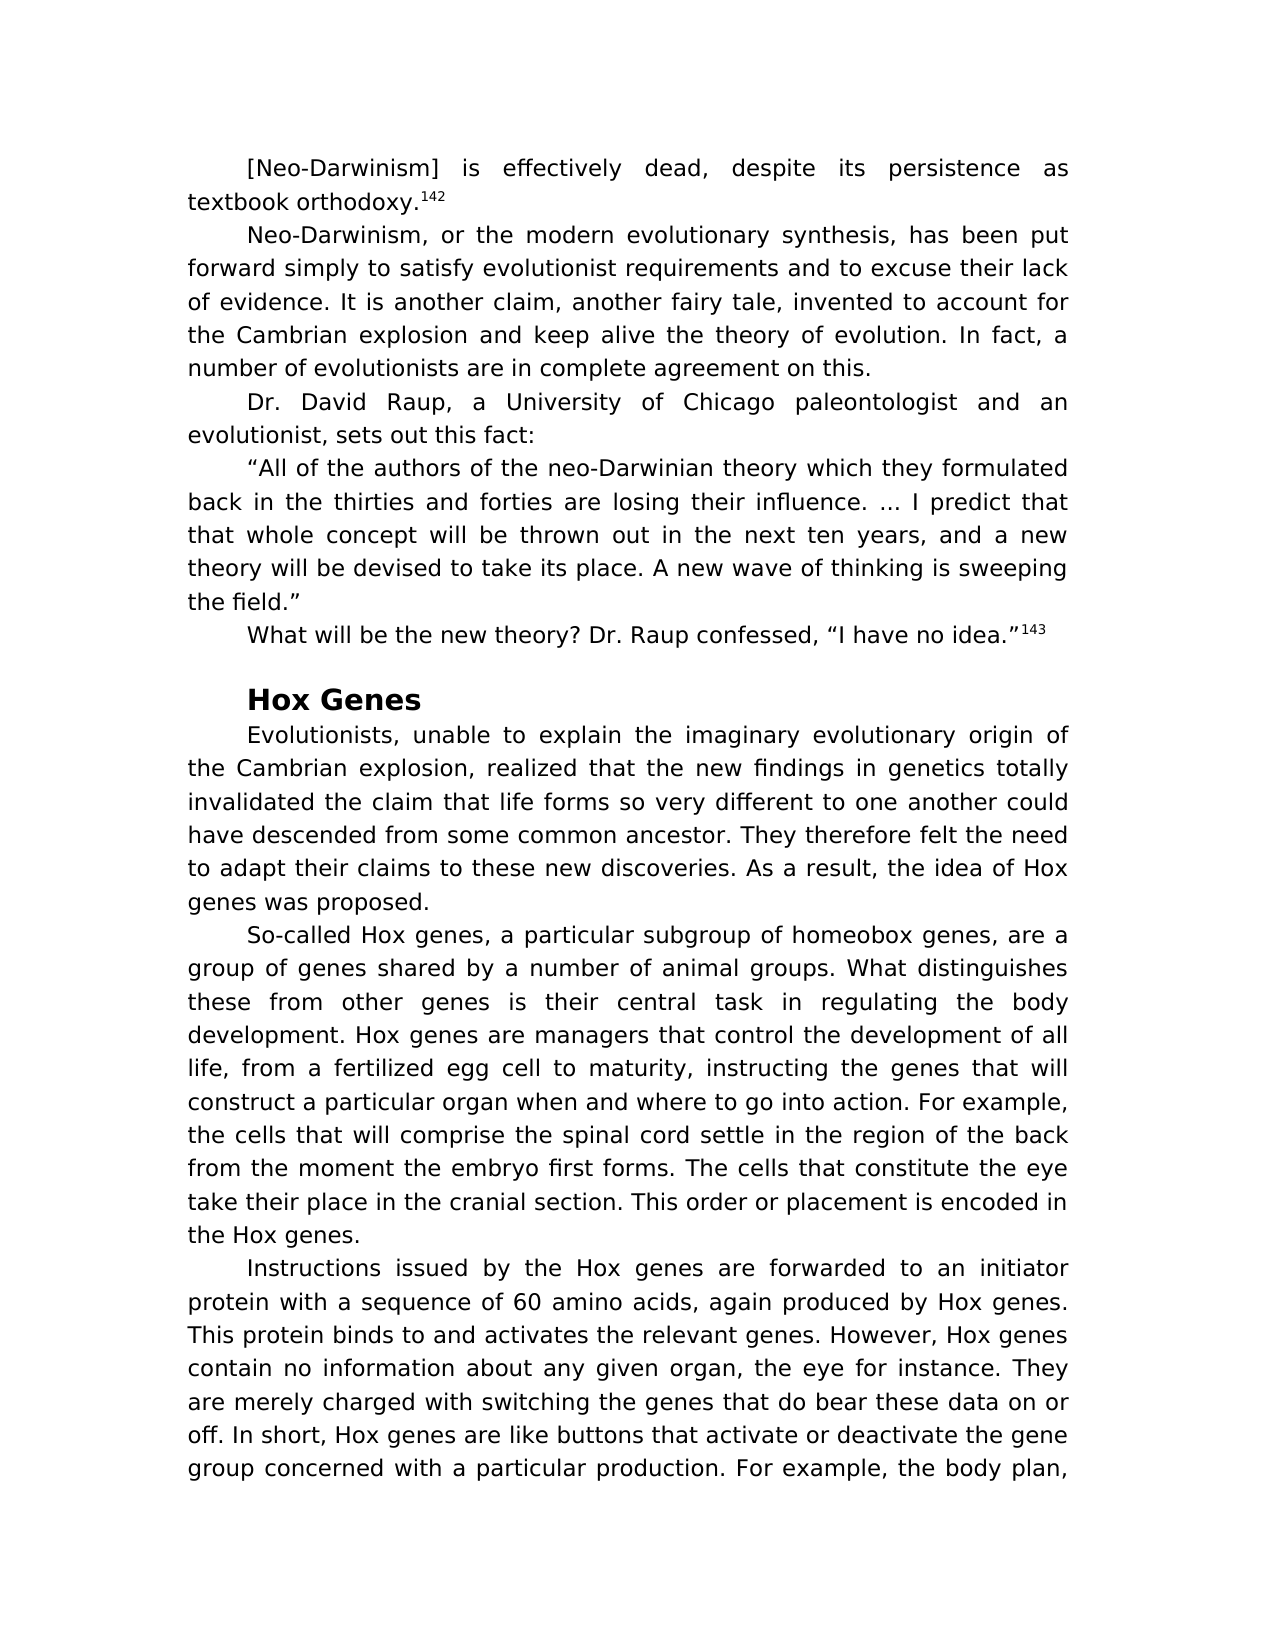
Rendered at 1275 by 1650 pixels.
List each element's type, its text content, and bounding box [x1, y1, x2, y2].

text [Neo-Darwinism] is effectively dead, despite its persistence as textbook orthodoxy.142 [187, 150, 1070, 217]
text Neo-Darwinism, or the modern evolutionary synthesis, has been put forward simply to satisfy evolutionist requirements and to excuse their lack of evidence. It is another claim, another fairy tale, invented to account for the Cambrian explosion and keep alive the theory of evolution. In fact, a number of evolutionists are in complete agreement on this. [187, 217, 1070, 383]
text Dr. David Raup, a University of Chicago paleontologist and an evolutionist, sets out this fact: [187, 383, 1070, 450]
text Evolutionists, unable to explain the imaginary evolutionary origin of the Cambrian explosion, realized that the new findings in genetics totally invalidated the claim that life forms so very different to one another could have descended from some common ancestor. They therefore felt the need to adapt their claims to these new discoveries. As a result, the idea of Hox genes was proposed. [187, 717, 1070, 917]
text So-called Hox genes, a particular subgroup of homeobox genes, are a group of genes shared by a number of animal groups. What distinguishes these from other genes is their central task in regulating the body development. Hox genes are managers that control the development of all life, from a fertilized egg cell to maturity, instructing the genes that will construct a particular organ when and where to go into action. For example, the cells that will comprise the spinal cord settle in the region of the back from the moment the embryo first forms. The cells that constitute the eye take their place in the cranial section. This order or placement is encoded in the Hox genes. [187, 917, 1070, 1250]
text Hox Genes [187, 683, 1070, 717]
text Instructions issued by the Hox genes are forwarded to an initiator protein with a sequence of 60 amino acids, again produced by Hox genes. This protein binds to and activates the relevant genes. However, Hox genes contain no information about any given organ, the eye for instance. They are merely charged with switching the genes that do bear these data on or off. In short, Hox genes are like buttons that activate or deactivate the gene group concerned with a particular production. For example, the body plan, [187, 1250, 1070, 1483]
text “All of the authors of the neo-Darwinian theory which they formulated back in the thirties and forties are losing their influence. ... I predict that that whole concept will be thrown out in the next ten years, and a new theory will be devised to take its place. A new wave of thinking is sweeping the field.” [187, 450, 1070, 617]
text What will be the new theory? Dr. Raup confessed, “I have no idea.”143 [187, 617, 1070, 650]
